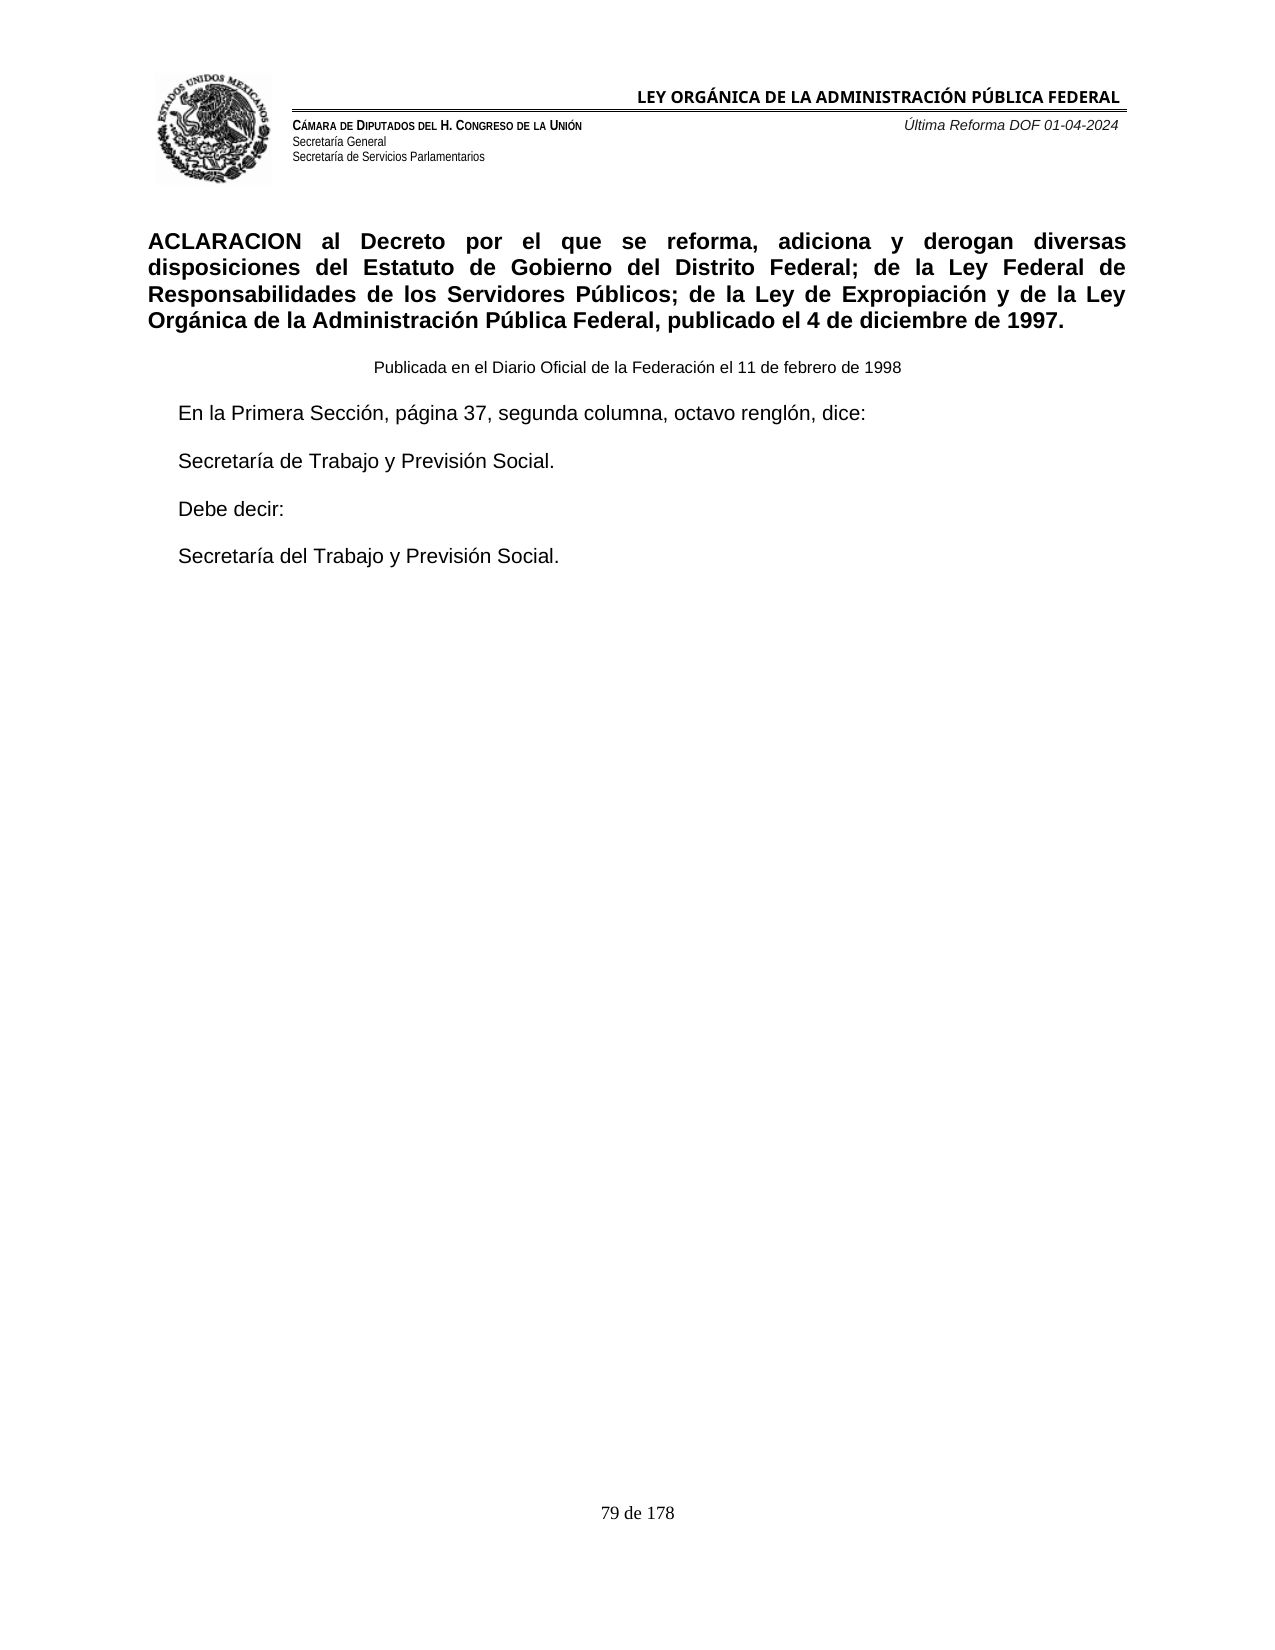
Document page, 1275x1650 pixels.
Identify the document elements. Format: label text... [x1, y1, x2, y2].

text ACLARACION al Decreto por el que se reforma, adiciona y derogan diversas disposiciones del Estatuto de Gobierno del Distrito Federal; de la Ley Federal de Responsabilidades de los Servidores Públicos; de la Ley de Expropiación y de la Ley Orgánica de la Administración Pública Federal, publicado el 4 de diciembre de 1997. [148, 228, 1127, 333]
text Secretaría de Trabajo y Previsión Social. [148, 448, 1127, 472]
text En la Primera Sección, página 37, segunda columna, octavo renglón, dice: [148, 401, 1127, 424]
text Debe decir: [148, 496, 1127, 520]
text Publicada en el Diario Oficial de la Federación el 11 de febrero de 1998 [148, 357, 1127, 377]
text Secretaría del Trabajo y Previsión Social. [148, 544, 1127, 568]
